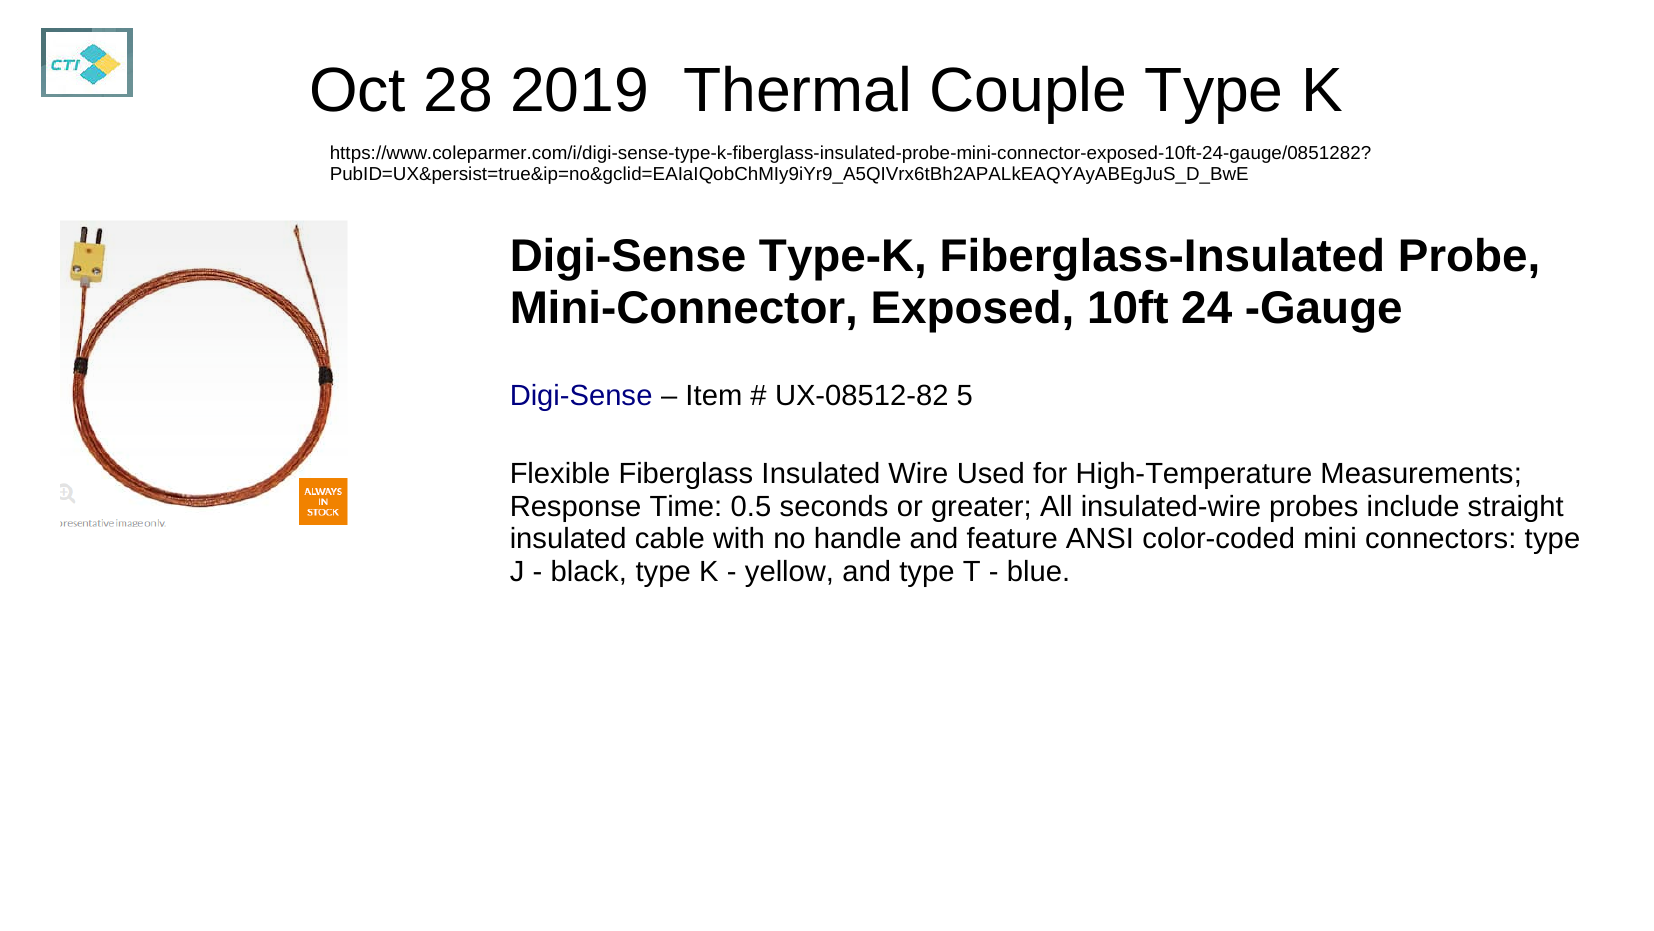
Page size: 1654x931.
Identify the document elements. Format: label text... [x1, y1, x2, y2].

text_box https://www.coleparmer.com/i/digi-sense-type-k-fiberglass-insulated-probe-mini-connector-exposed-10ft-24-gauge/0851282?PubID=UX&persist=true&ip=no&gclid=EAIaIQobChMIy9iYr9_A5QIVrx6tBh2APALkEAQYAyABEgJuS_D_BwE [315, 135, 1388, 194]
picture [41, 28, 82, 97]
text_box Digi-Sense Type-K, Fiberglass-Insulated Probe, Mini-Connector, Exposed, 10ft 24 -Gauge Digi-Sense – Item # UX-08512-82 5 Flexible Fiberglass Insulated Wire Used for High-Temperature Measurements; Response Time: 0.5 seconds or greater; All insulated-wire probes include straight insulated cable with no handle and feature ANSI color-coded mini connectors: type J - black, type K - yellow, and type T - blue. [495, 222, 1606, 669]
title Oct 28 2019 Thermal Couple Type K [82, 10, 1571, 166]
picture [60, 209, 348, 527]
